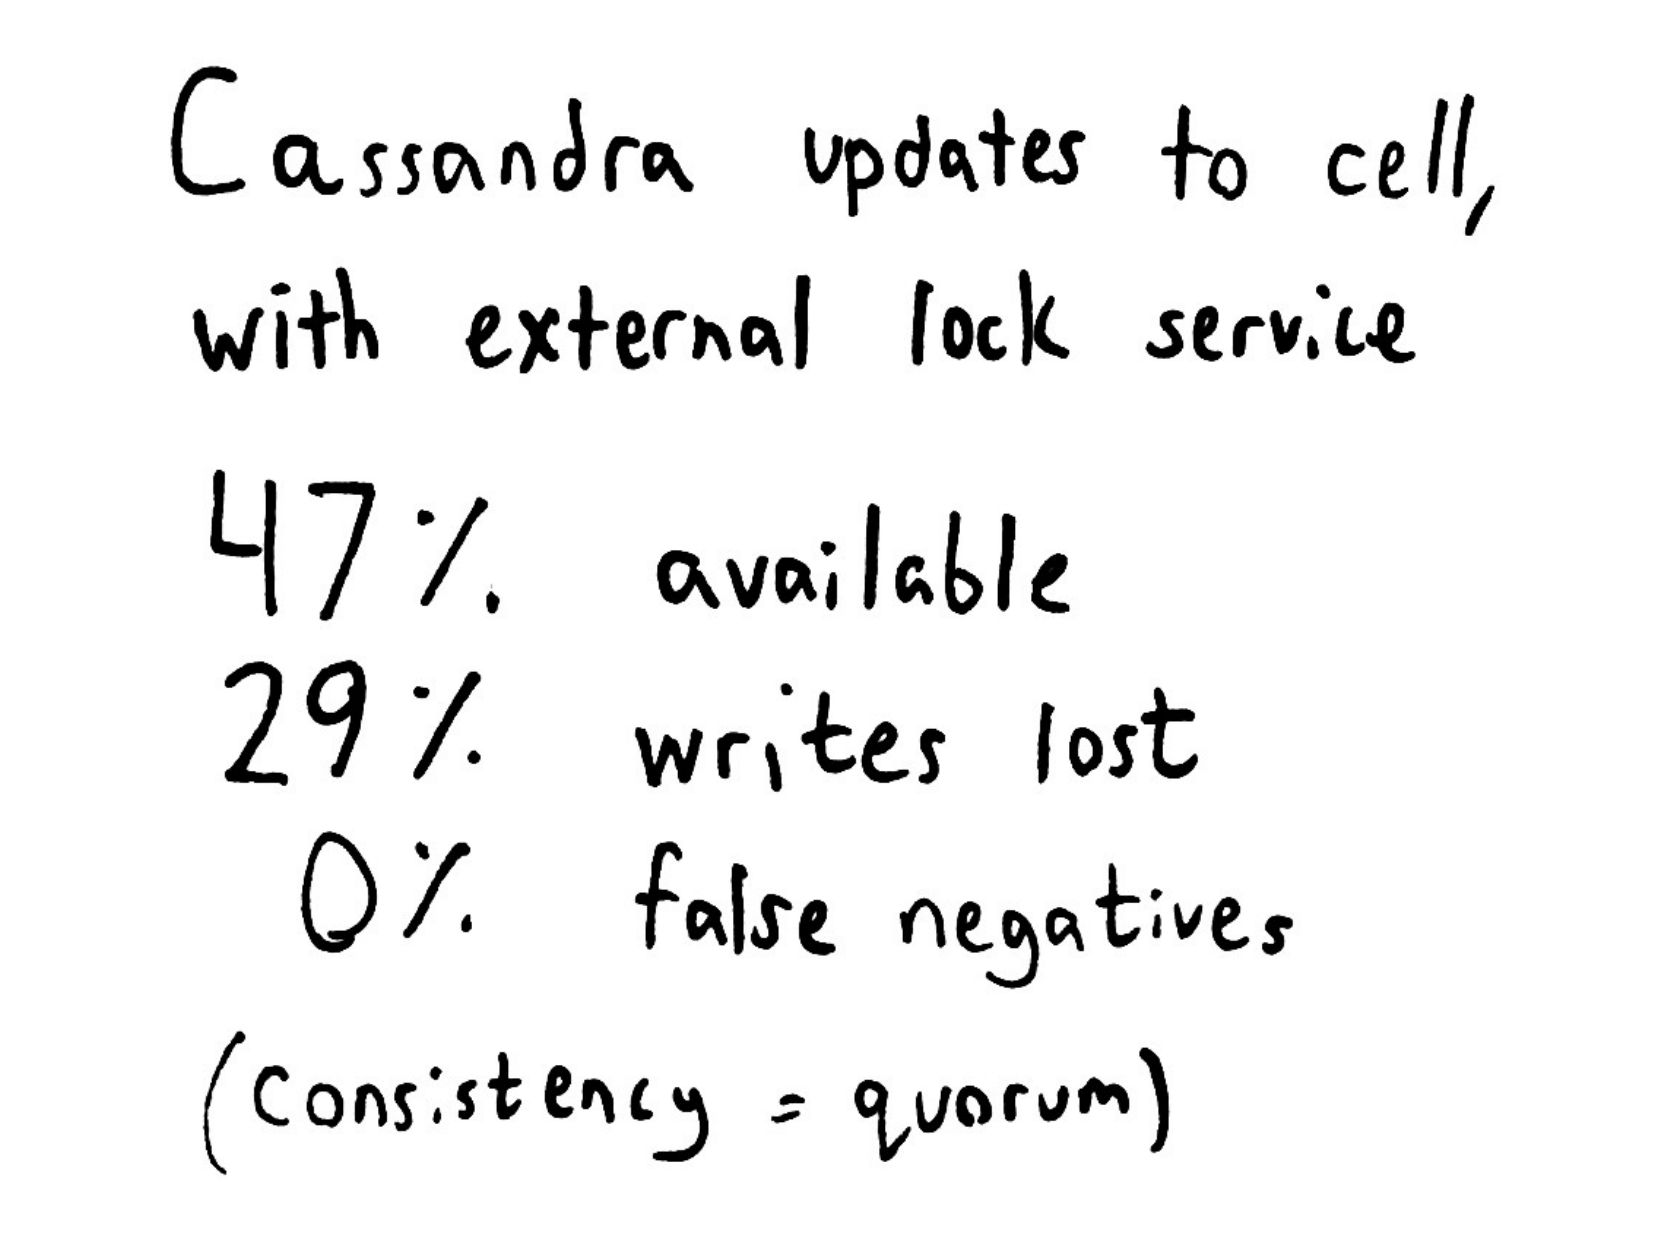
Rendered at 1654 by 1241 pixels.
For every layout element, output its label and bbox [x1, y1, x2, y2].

picture [98, 0, 1576, 1241]
